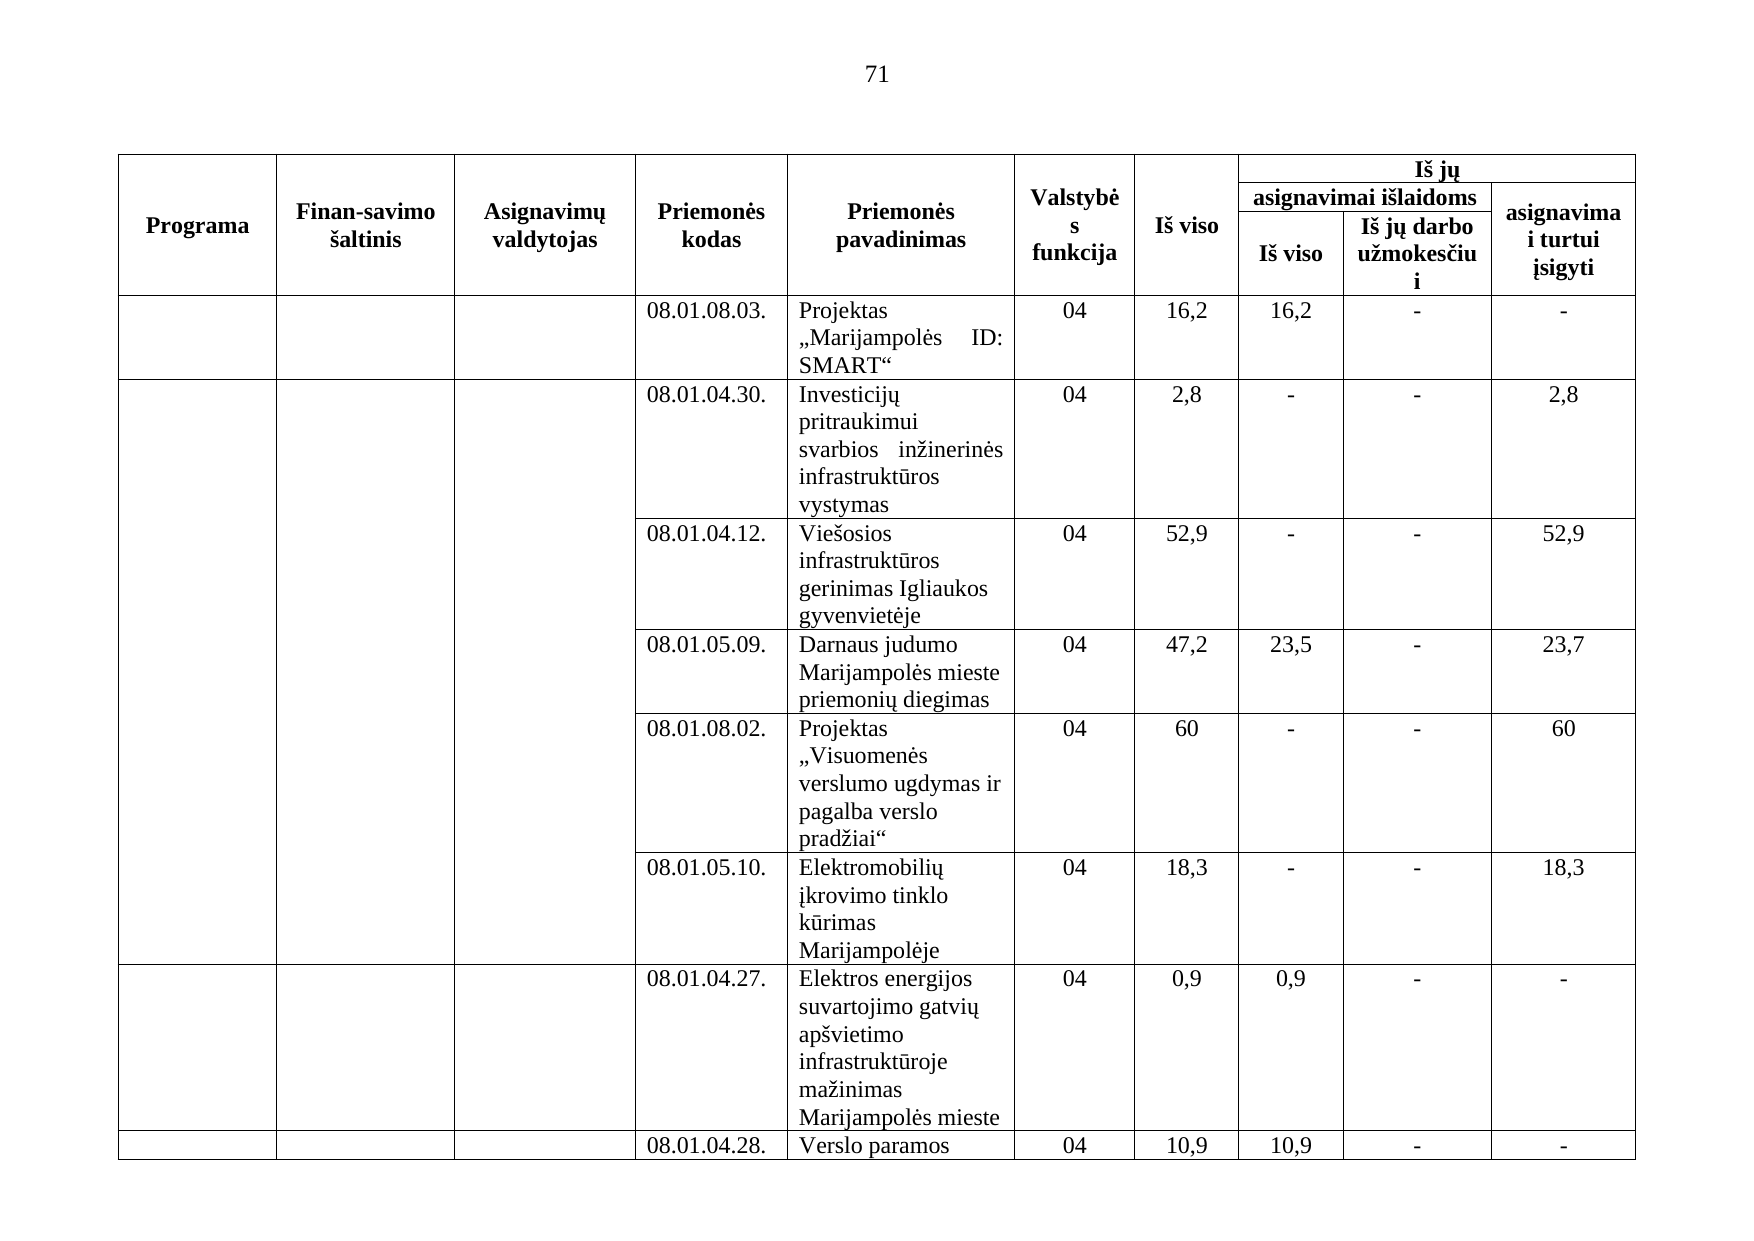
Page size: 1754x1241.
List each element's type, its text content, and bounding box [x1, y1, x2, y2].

table_header Priemonės kodas [636, 155, 787, 295]
table_cell 04 [1015, 380, 1134, 518]
table_cell - [1344, 380, 1491, 518]
table_cell - [1344, 714, 1491, 852]
table_cell 04 [1015, 853, 1134, 963]
table_cell Iš viso [1239, 212, 1343, 295]
table_header Iš viso [1135, 155, 1238, 295]
table_cell 16,2 [1135, 296, 1238, 378]
table_cell Elektromobilių įkrovimo tinklo kūrimas Marijampolėje [788, 853, 1014, 963]
table_cell - [1239, 380, 1343, 518]
table_cell Darnaus judumo Marijampolės mieste priemonių diegimas [788, 630, 1014, 713]
table_cell 10,9 [1239, 1131, 1343, 1159]
table_cell 16,2 [1239, 296, 1343, 378]
table_cell 08.01.08.03. [636, 296, 787, 378]
table_cell [277, 965, 454, 1130]
table_cell - [1492, 1131, 1635, 1159]
table_cell Projektas „Visuomenės verslumo ugdymas ir pagalba verslo pradžiai“ [788, 714, 1014, 852]
table_cell - [1344, 965, 1491, 1130]
table_cell [455, 1131, 635, 1159]
table_cell 08.01.08.02. [636, 714, 787, 852]
table_cell Investicijų pritraukimui svarbios inžinerinės infrastruktūros vystymas [788, 380, 1014, 518]
table_cell 04 [1015, 519, 1134, 629]
table_cell Projektas „Marijampolės ID: SMART“ [788, 296, 1014, 378]
table_cell 60 [1492, 714, 1635, 852]
table_cell 52,9 [1492, 519, 1635, 629]
table_cell - [1492, 296, 1635, 378]
table_header Programa [119, 155, 276, 295]
table_cell 04 [1015, 296, 1134, 378]
table_cell [119, 380, 276, 963]
table_cell [455, 296, 635, 378]
table_cell 2,8 [1492, 380, 1635, 518]
table_cell 52,9 [1135, 519, 1238, 629]
table_cell [277, 296, 454, 378]
table_cell [277, 380, 454, 963]
table_header Valstybės funkcija [1015, 155, 1134, 295]
table_cell 18,3 [1135, 853, 1238, 963]
table_cell 18,3 [1492, 853, 1635, 963]
table_cell [277, 1131, 454, 1159]
table_cell 08.01.04.27. [636, 965, 787, 1130]
table_cell 08.01.04.30. [636, 380, 787, 518]
table_cell - [1344, 519, 1491, 629]
table_cell 04 [1015, 714, 1134, 852]
table_cell 0,9 [1135, 965, 1238, 1130]
table_cell 60 [1135, 714, 1238, 852]
table_cell 08.01.04.12. [636, 519, 787, 629]
table_cell 08.01.04.28. [636, 1131, 787, 1159]
table_cell 04 [1015, 1131, 1134, 1159]
table_cell 08.01.05.09. [636, 630, 787, 713]
table_cell - [1239, 714, 1343, 852]
table_cell - [1492, 965, 1635, 1130]
table_header Iš jų [1239, 155, 1635, 182]
table_header Finan-savimo šaltinis [277, 155, 454, 295]
table_cell 47,2 [1135, 630, 1238, 713]
table_cell 0,9 [1239, 965, 1343, 1130]
table_cell 10,9 [1135, 1131, 1238, 1159]
table_cell - [1344, 1131, 1491, 1159]
table_header Priemonės pavadinimas [788, 155, 1014, 295]
table_cell - [1344, 296, 1491, 378]
table_cell Elektros energijos suvartojimo gatvių apšvietimo infrastruktūroje mažinimas Marijampolės mieste [788, 965, 1014, 1130]
table_cell Viešosios infrastruktūros gerinimas Igliaukos gyvenvietėje [788, 519, 1014, 629]
table_cell 23,5 [1239, 630, 1343, 713]
table_cell asignavimai išlaidoms [1239, 183, 1491, 211]
table_cell - [1239, 519, 1343, 629]
table_cell Verslo paramos [788, 1131, 1014, 1159]
table_cell Iš jų darbo užmokesčiui [1344, 212, 1491, 295]
table_cell asignavimai turtui įsigyti [1492, 183, 1635, 295]
table_cell 08.01.05.10. [636, 853, 787, 963]
table_cell - [1344, 853, 1491, 963]
table_cell [455, 965, 635, 1130]
table_header Asignavimų valdytojas [455, 155, 635, 295]
table_cell [455, 380, 635, 963]
table_cell - [1239, 853, 1343, 963]
table_cell - [1344, 630, 1491, 713]
table_cell [119, 1131, 276, 1159]
table_cell 04 [1015, 630, 1134, 713]
table_cell [119, 296, 276, 378]
table_cell 2,8 [1135, 380, 1238, 518]
table_cell 04 [1015, 965, 1134, 1130]
table_cell 23,7 [1492, 630, 1635, 713]
table_cell [119, 965, 276, 1130]
